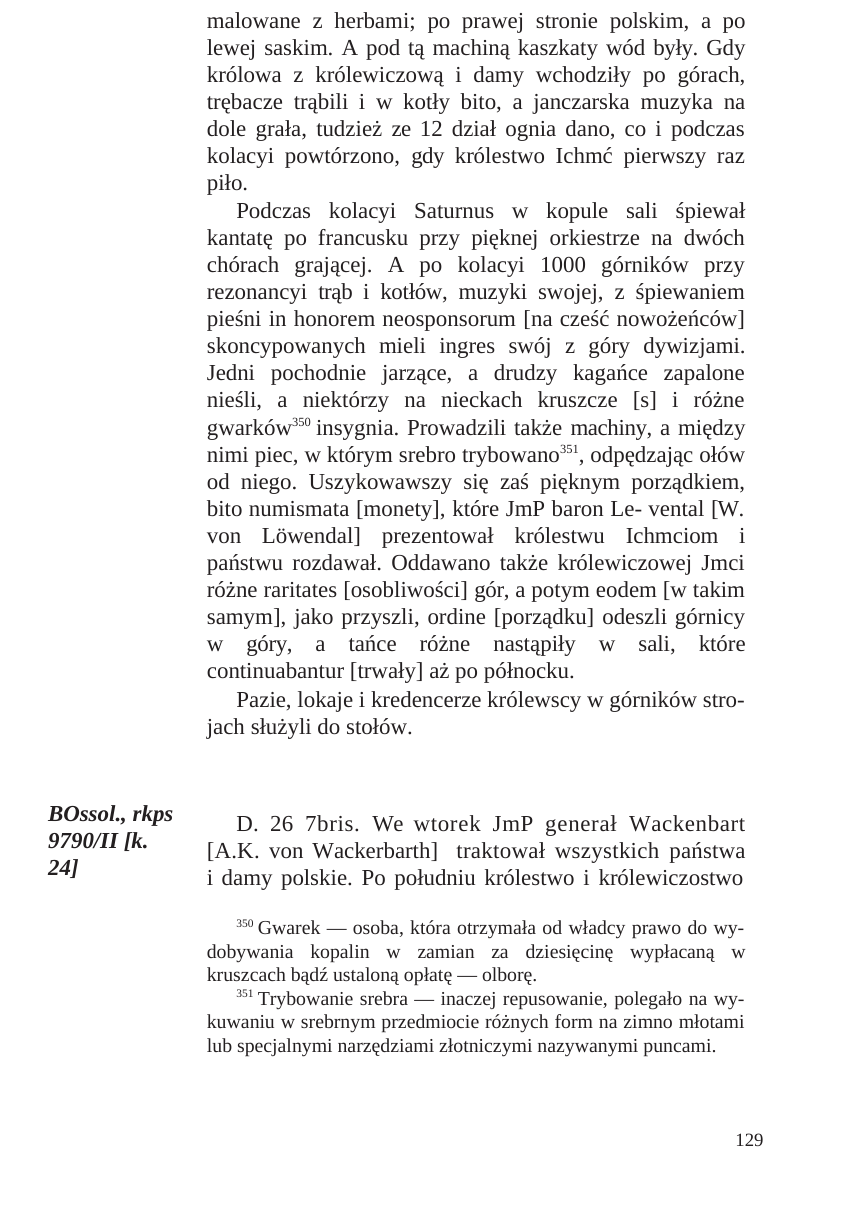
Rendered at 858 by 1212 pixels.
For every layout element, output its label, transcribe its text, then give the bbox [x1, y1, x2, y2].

subtitle BOssol., rkps 9790/II [k. 24] [48, 800, 178, 881]
text malowane z herbami; po prawej stronie polskim, a po lewej saskim. A pod tą machiną kaszkaty wód były. Gdy królowa z królewiczową i damy wchodziły po górach, trębacze trąbili i w kotły bito, a janczarska muzyka na dole grała, tudzież ze 12 dział ognia dano, co i podczas kolacyi powtórzono, gdy królestwo Ichmć pierwszy raz piło. [207, 7, 745, 196]
text 351 Trybowanie srebra — inaczej repusowanie, polegało na wy- kuwaniu w srebrnym przedmiocie różnych form na zimno młotami lub specjalnymi narzędziami złotniczymi nazywanymi puncami. [207, 987, 745, 1056]
text Pazie, lokaje i kredencerze królewscy w górników stro- jach służyli do stołów. [207, 686, 745, 739]
text D. 26 7bris. We wtorek JmP generał Wackenbart [A.K. von Wackerbarth] traktował wszystkich państwa i damy polskie. Po południu królestwo i królewiczostwo [207, 809, 745, 890]
text Podczas kolacyi Saturnus w kopule sali śpiewał kantatę po francusku przy pięknej orkiestrze na dwóch chórach grającej. A po kolacyi 1000 górników przy rezonancyi trąb i kotłów, muzyki swojej, z śpiewaniem pieśni in honorem neosponsorum [na cześć nowożeńców] skoncypowanych mieli ingres swój z góry dywizjami. Jedni pochodnie jarzące, a drudzy kagańce zapalone nieśli, a niektórzy na nieckach kruszcze [s] i różne gwarków350 insygnia. Prowadzili także machiny, a między nimi piec, w którym srebro trybowano351, odpędzając ołów od niego. Uszykowawszy się zaś pięknym porządkiem, bito numismata [monety], które JmP baron Le- vental [W. von Löwendal] prezentował królestwu Ichmciom i państwu rozdawał. Oddawano także królewiczowej Jmci różne raritates [osobliwości] gór, a potym eodem [w takim samym], jako przyszli, ordine [porządku] odeszli górnicy w góry, a tańce różne nastąpiły w sali, które continuabantur [trwały] aż po północku. [207, 197, 746, 684]
text 350 Gwarek — osoba, która otrzymała od władcy prawo do wy- dobywania kopalin w zamian za dziesięcinę wypłacaną w kruszcach bądź ustaloną opłatę — olborę. [207, 916, 745, 986]
